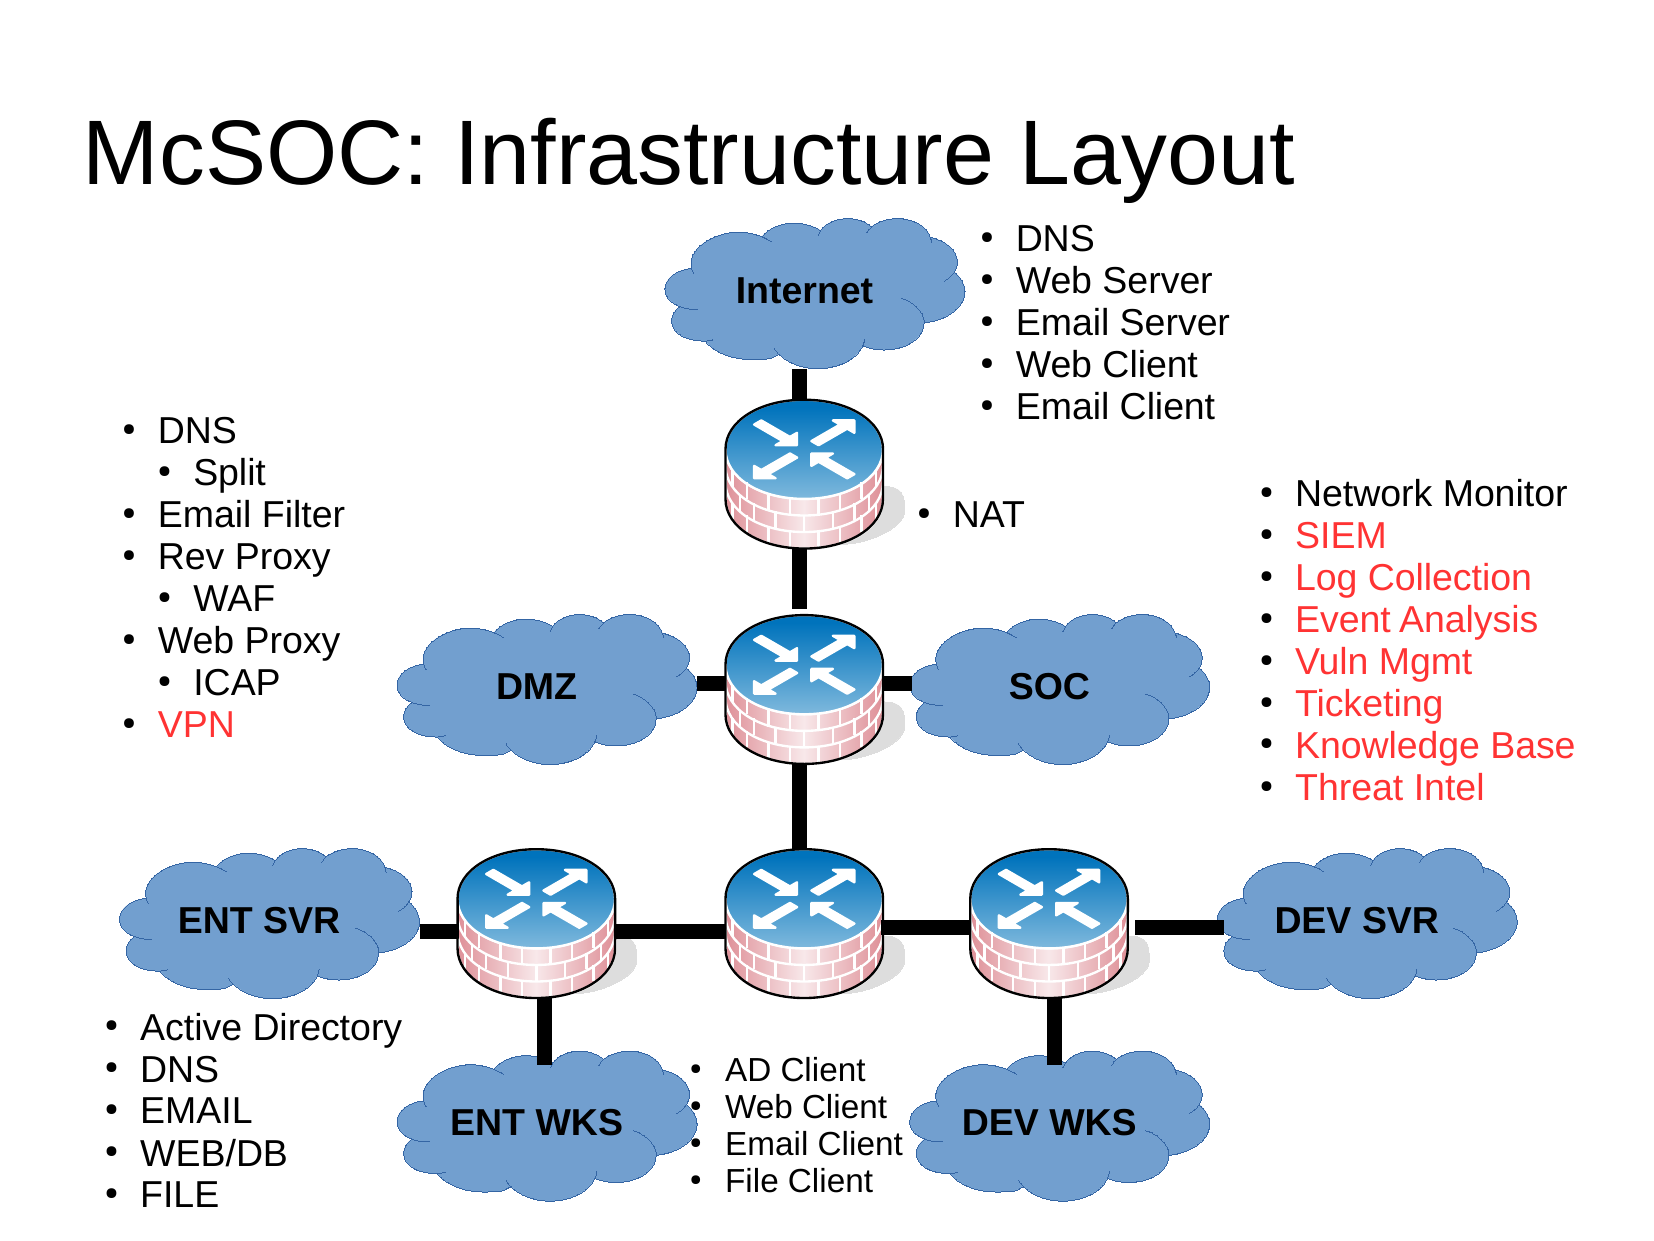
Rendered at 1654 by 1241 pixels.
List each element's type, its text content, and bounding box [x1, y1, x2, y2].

text_box Internet [664, 218, 965, 369]
text_box [727, 617, 881, 762]
text_box [844, 701, 905, 760]
text_box [972, 851, 1126, 996]
text_box AD Client Web Client Email Client File Client [675, 1044, 919, 1210]
text_box DEV SVR [1217, 848, 1518, 999]
text_box Active Directory DNS EMAIL WEB/DB FILE [90, 998, 418, 1224]
text_box NAT [902, 486, 1156, 544]
text_box DNS Split Email Filter Rev Proxy WAF Web Proxy ICAP VPN [107, 402, 361, 796]
text_box [727, 851, 881, 996]
text_box [576, 939, 637, 994]
text_box Network Monitor SIEM Log Collection Event Analysis Vuln Mgmt Ticketing Knowledge Base Threat Intel [1245, 465, 1591, 816]
text_box [844, 936, 905, 994]
text_box [459, 851, 613, 996]
text_box [727, 401, 881, 547]
title McSOC: Infrastructure Layout [82, 49, 1571, 257]
text_box SOC [911, 614, 1210, 765]
text_box ENT SVR [119, 848, 420, 998]
text_box ENT WKS [418, 1051, 675, 1202]
text_box DNS Web Server Email Server Web Client Email Client [965, 210, 1246, 435]
text_box DMZ [397, 614, 697, 765]
text_box DEV WKS [919, 1051, 1210, 1202]
text_box [1089, 936, 1150, 994]
text_box [842, 486, 902, 545]
